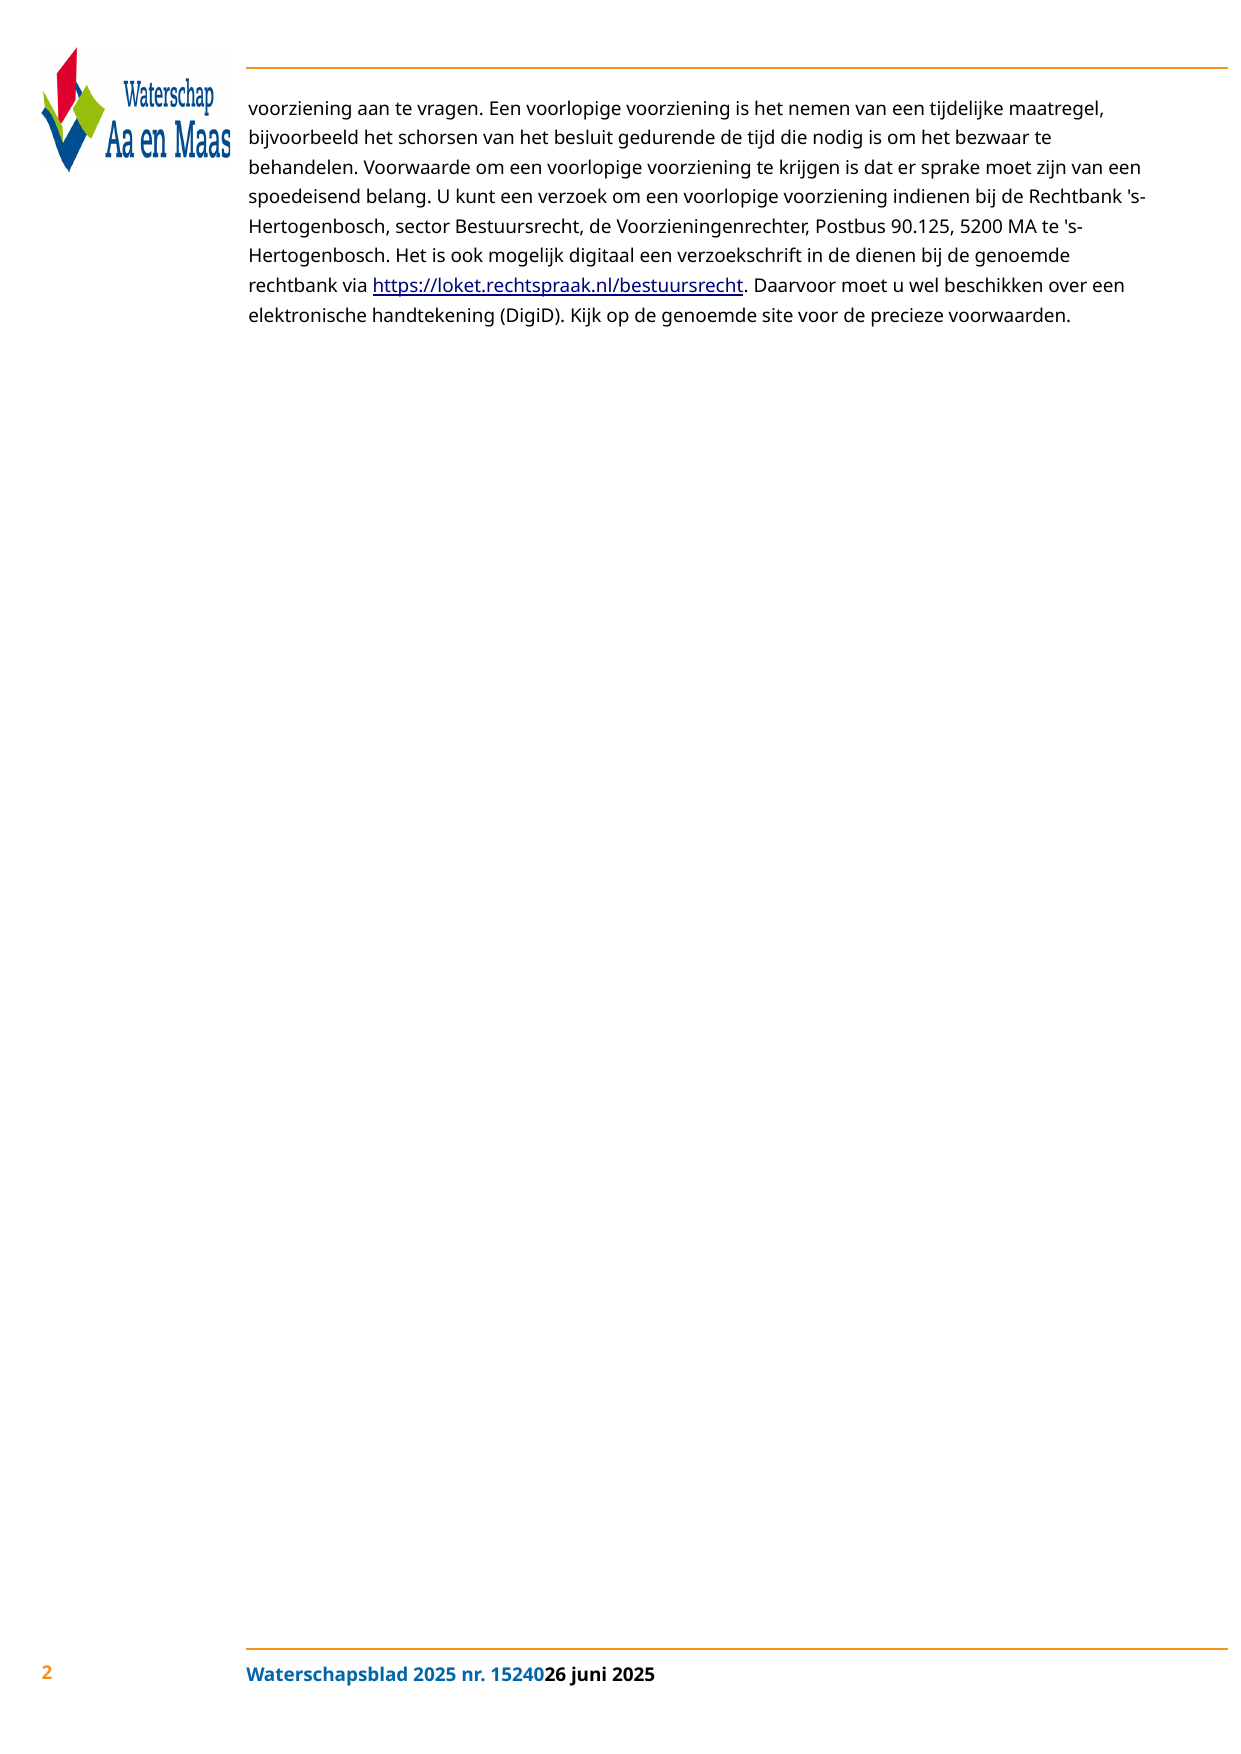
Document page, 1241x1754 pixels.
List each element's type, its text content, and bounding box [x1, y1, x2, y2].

picture [41, 47, 231, 172]
text voorziening aan te vragen. Een voorlopige voorziening is het nemen van een tijdelijke maatregel, bijvoorbeeld het schorsen van het besluit gedurende de tijd die nodig is om het bezwaar te behandelen. Voorwaarde om een voorlopige voorziening te krijgen is dat er sprake moet zijn van een spoedeisend belang. U kunt een verzoek om een voorlopige voorziening indienen bij de Rechtbank 's-Hertogenbosch, sector Bestuursrecht, de Voorzieningenrechter, Postbus 90.125, 5200 MA te 's-Hertogenbosch. Het is ook mogelijk digitaal een verzoekschrift in de dienen bij de genoemde rechtbank via https://loket.rechtspraak.nl/bestuursrecht. Daarvoor moet u wel beschikken over een elektronische handtekening (DigiD). Kijk op de genoemde site voor de precieze voorwaarden. [248, 95, 1152, 328]
